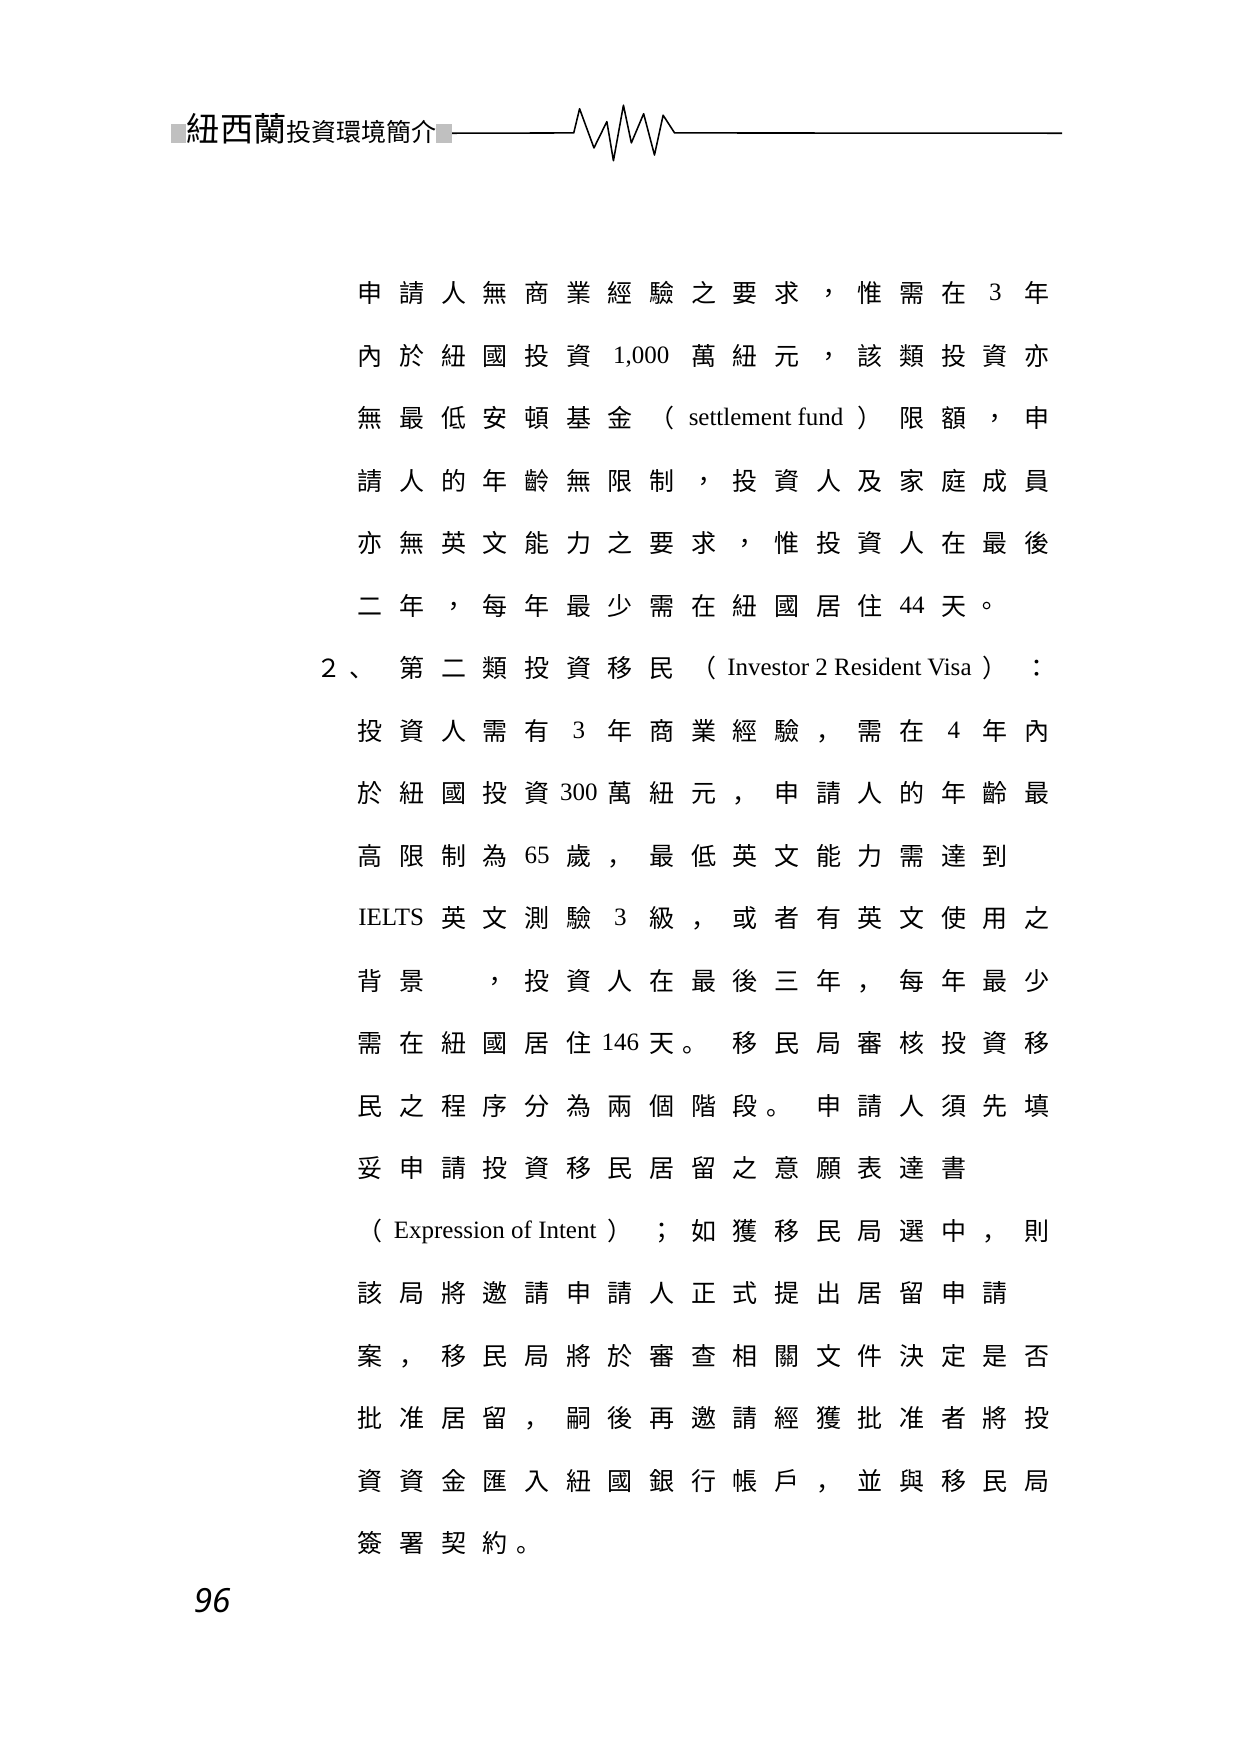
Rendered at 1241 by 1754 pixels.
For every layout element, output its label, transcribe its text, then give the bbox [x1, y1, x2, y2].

text ２、第二類投資移民（Investor 2 Resident Visa）：投資人需有3年商業經驗，需在4年內於紐國投資300萬紐元，申請人的年齡最高限制為65歲，最低英文能力需達到IELTS英文測驗3級，或者有英文使用之背景 ，投資人在最後三年，每年最少需在紐國居住146天。移民局審核投資移民之程序分為兩個階段。申請人須先填妥申請投資移民居留之意願表達書（Expression of Intent）；如獲移民局選中，則該局將邀請申請人正式提出居留申請案，移民局將於審查相關文件決定是否批准居留，嗣後再邀請經獲批准者將投資資金匯入紐國銀行帳戶，並與移民局簽署契約。 [281, 625, 1058, 1563]
text 申請人無商業經驗之要求，惟需在3年內於紐國投資1,000萬紐元，該類投資亦無最低安頓基金（settlement fund）限額，申請人的年齡無限制，投資人及家庭成員亦無英文能力之要求，惟投資人在最後二年，每年最少需在紐國居住44天。 [281, 250, 1058, 625]
